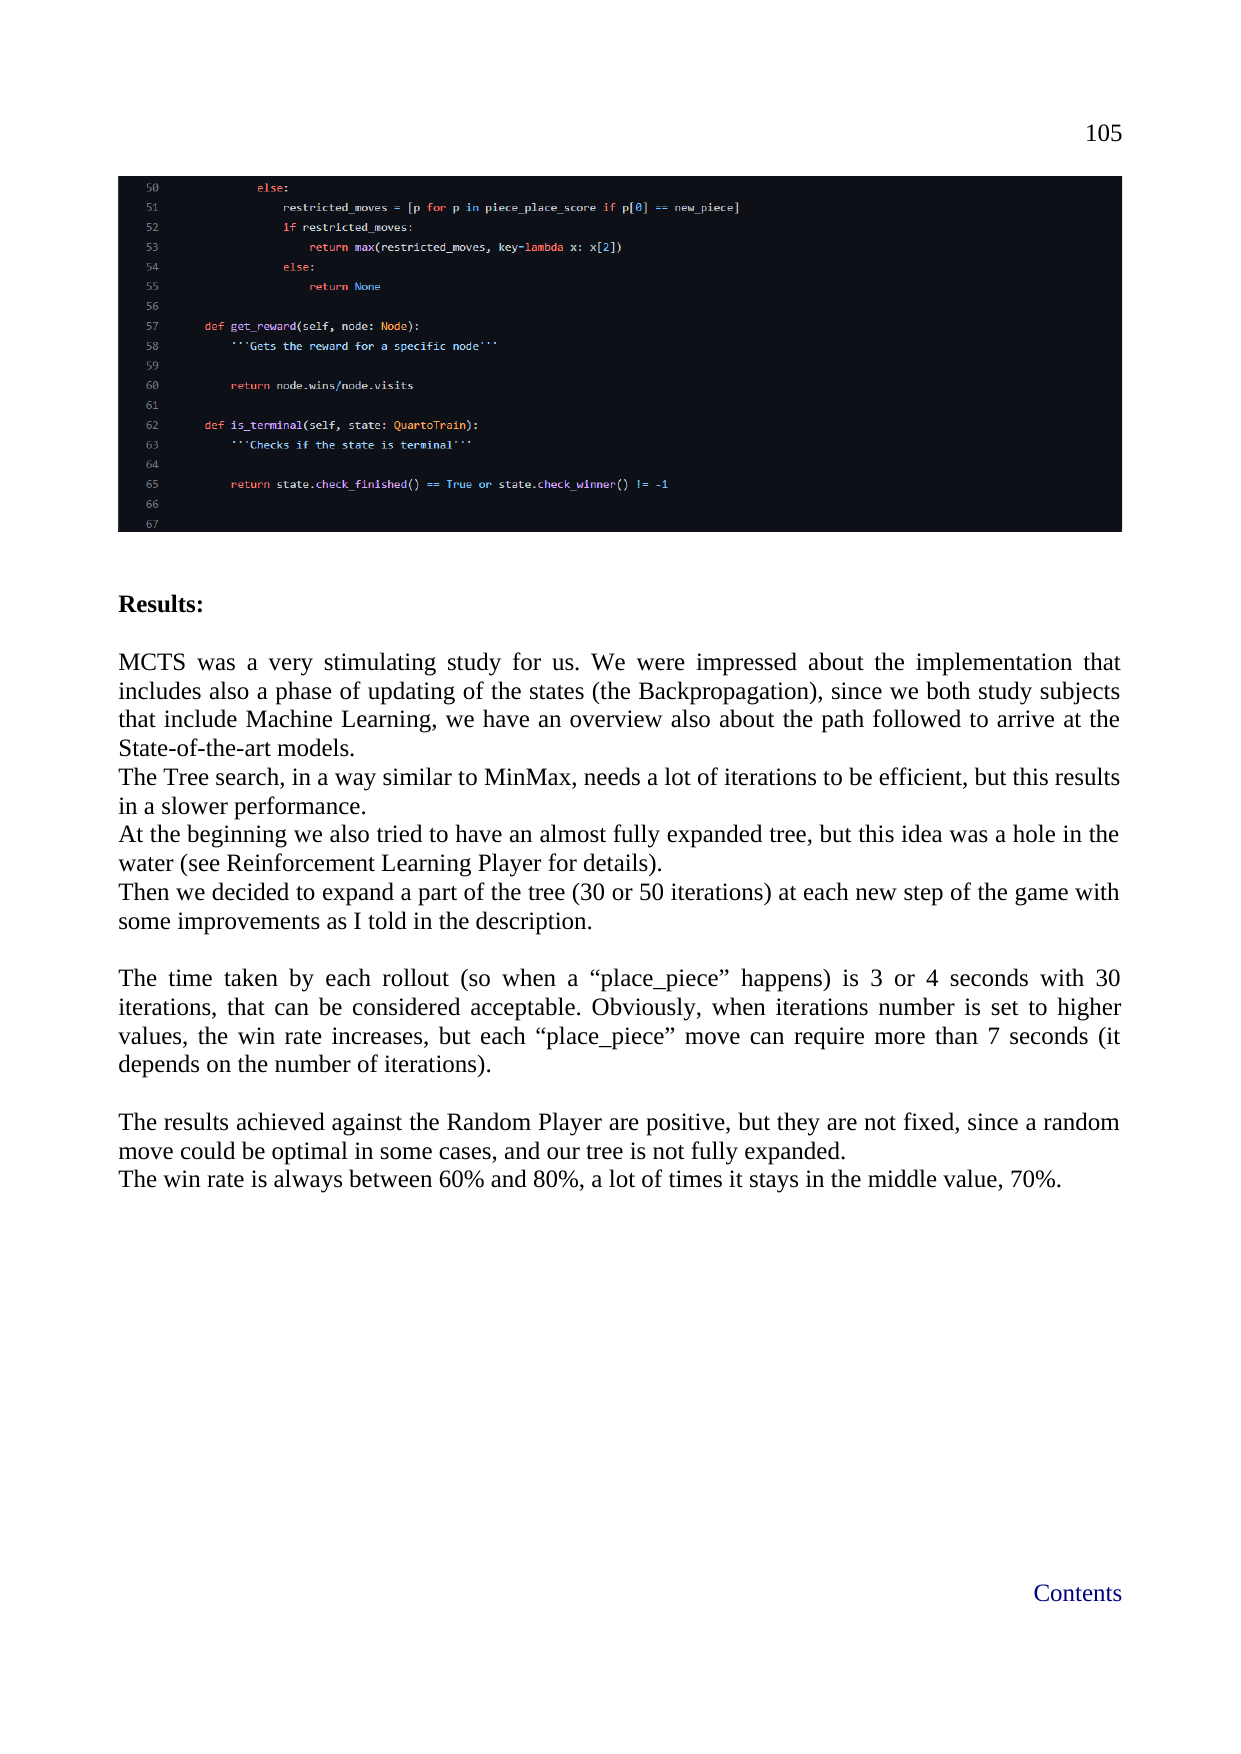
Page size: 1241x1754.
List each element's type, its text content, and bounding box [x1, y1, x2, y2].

text At the beginning we also tried to have an almost fully expanded tree, but this idea was a hole in the water (see Reinforcement Learning Player for details). [118, 819, 1122, 877]
picture [118, 176, 1123, 532]
text Then we decided to expand a part of the tree (30 or 50 iterations) at each new step of the game with some improvements as I told in the description. [118, 877, 1122, 934]
text Results: [118, 589, 1122, 618]
text The Tree search, in a way similar to MinMax, needs a lot of iterations to be efficient, but this results in a slower performance. [118, 762, 1122, 819]
text The win rate is always between 60% and 80%, a lot of times it stays in the middle value, 70%. [118, 1164, 1122, 1193]
text The time taken by each rollout (so when a “place_piece” happens) is 3 or 4 seconds with 30 iterations, that can be considered acceptable. Obviously, when iterations number is set to higher values, the win rate increases, but each “place_piece” move can require more than 7 seconds (it depends on the number of iterations). [118, 963, 1122, 1078]
text MCTS was a very stimulating study for us. We were impressed about the implementation that includes also a phase of updating of the states (the Backpropagation), since we both study subjects that include Machine Learning, we have an overview also about the path followed to arrive at the State-of-the-art models. [118, 647, 1122, 762]
text The results achieved against the Random Player are positive, but they are not fixed, since a random move could be optimal in some cases, and our tree is not fully expanded. [118, 1107, 1122, 1164]
